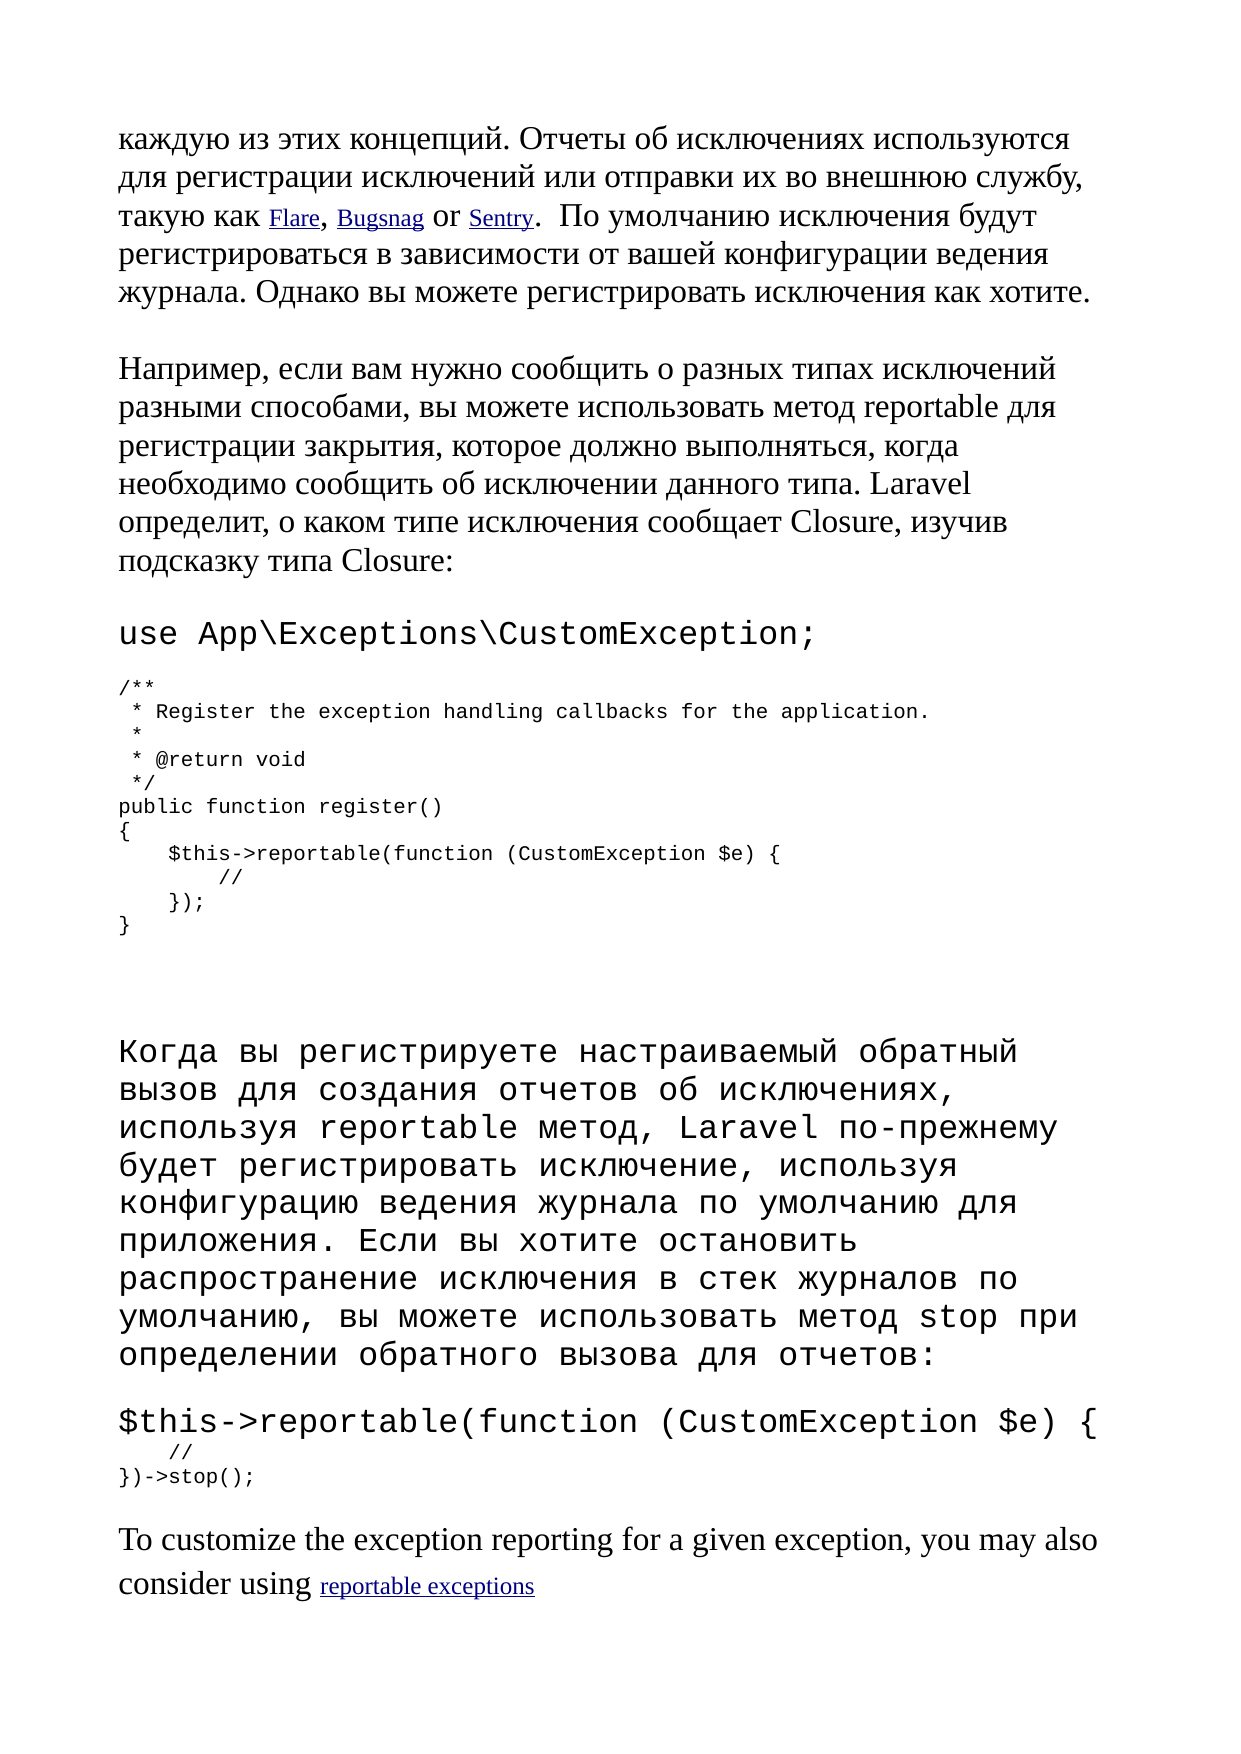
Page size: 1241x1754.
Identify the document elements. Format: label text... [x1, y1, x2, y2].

text /** [118, 678, 1122, 702]
text } [118, 914, 1122, 938]
text * @return void [118, 749, 1122, 772]
text каждую из этих концепций. Отчеты об исключениях используются для регистрации исключений или отправки их во внешнюю службу, такую как Flare, Bugsnag or Sentry. По умолчанию исключения будут регистрироваться в зависимости от вашей конфигурации ведения журнала. Однако вы можете регистрировать исключения как хотите. Например, если вам нужно сообщить о разных типах исключений разными способами, вы можете использовать метод reportable для регистрации закрытия, которое должно выполняться, когда необходимо сообщить об исключении данного типа. Laravel определит, о каком типе исключения сообщает Closure, изучив подсказку типа Closure: [118, 118, 1122, 578]
text Когда вы регистрируете настраиваемый обратный вызов для создания отчетов об исключениях, используя reportable метод, Laravel по-прежнему будет регистрировать исключение, используя конфигурацию ведения журнала по умолчанию для приложения. Если вы хотите остановить распространение исключения в стек журналов по умолчанию, вы можете использовать метод stop при определении обратного вызова для отчетов: [118, 1035, 1122, 1375]
text * [118, 725, 1122, 749]
text To customize the exception reporting for a given exception, you may also consider using reportable exceptions [118, 1519, 1122, 1602]
text use App\Exceptions\CustomException; [118, 578, 1122, 654]
text // [118, 867, 1122, 891]
text $this->reportable(function (CustomException $e) { [118, 1404, 1122, 1442]
text $this->reportable(function (CustomException $e) { [118, 843, 1122, 867]
text // [118, 1442, 1122, 1466]
text })->stop(); [118, 1466, 1122, 1490]
text public function register() [118, 796, 1122, 820]
text }); [118, 891, 1122, 914]
text { [118, 820, 1122, 843]
text */ [118, 772, 1122, 796]
text * Register the exception handling callbacks for the application. [118, 702, 1122, 725]
